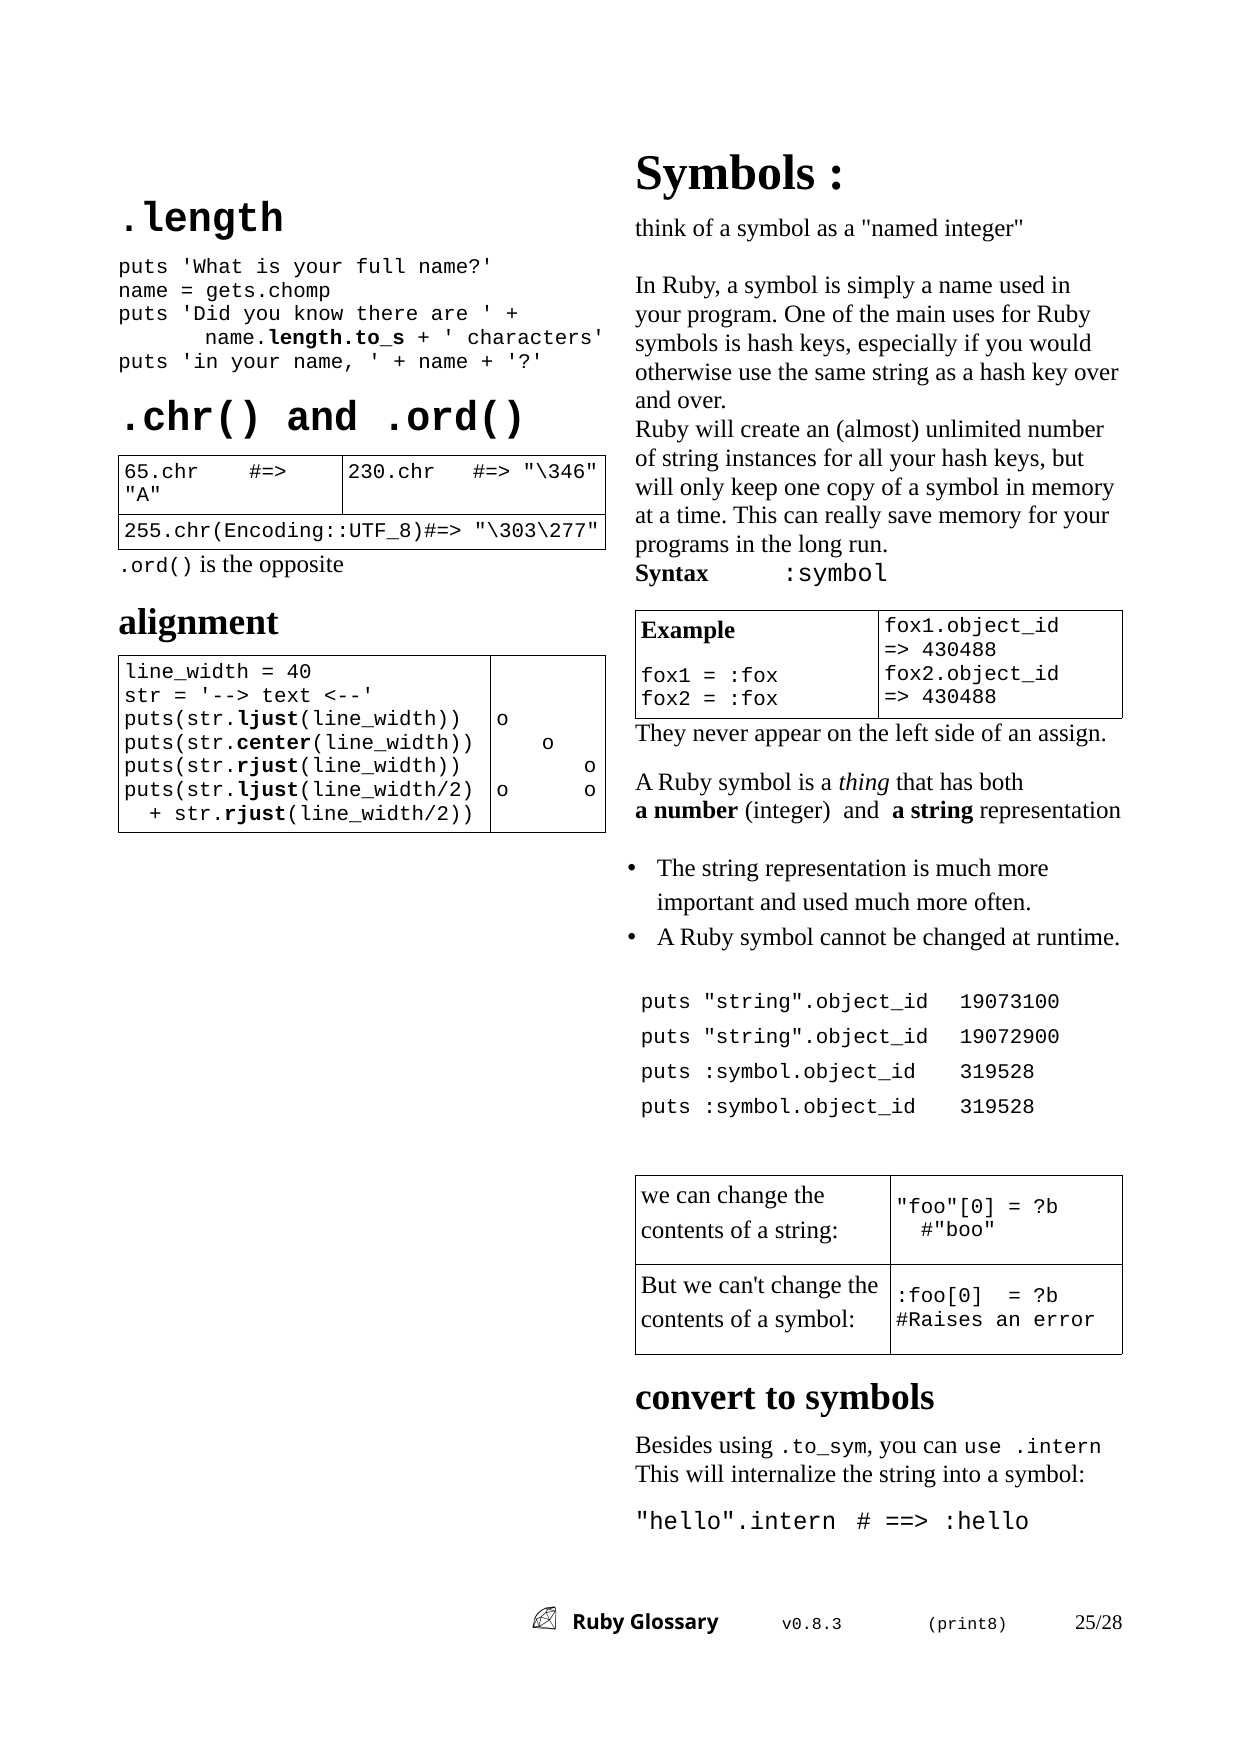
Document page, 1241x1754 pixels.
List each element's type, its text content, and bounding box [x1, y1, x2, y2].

table_header 65.chr #=> "A" [119, 456, 342, 514]
table_header fox1.object_id => 430488 fox2.object_id => 430488 [879, 611, 1122, 718]
text Ruby will create an (almost) unlimited number of string instances for all your hash keys, but will only keep one copy of a symbol in memory at a time. This can really save memory for your programs in the long run. [635, 414, 1122, 558]
table_cell 19072900 [954, 1020, 1122, 1055]
list The string representation is much more important and used much more often. [627, 853, 1122, 916]
text .ord() is the opposite [118, 550, 605, 579]
text In Ruby, a symbol is simply a name used in your program. One of the main uses for Ruby symbols is hash keys, especially if you would otherwise use the same string as a hash key over and over. [635, 271, 1122, 414]
table_cell 319528 [954, 1091, 1122, 1126]
table_header 230.chr #=> "\346" [343, 456, 605, 514]
table_cell puts :symbol.object_id [635, 1055, 954, 1091]
table_header puts "string".object_id [635, 985, 954, 1020]
text puts 'What is your full name?' [118, 256, 605, 280]
text name = gets.chomp [118, 280, 605, 303]
table_header we can change the contents of a string: [636, 1176, 890, 1264]
table_header 19073100 [954, 985, 1122, 1020]
text puts 'Did you know there are ' + [118, 303, 605, 327]
table_cell 319528 [954, 1055, 1122, 1091]
table_header line_width = 40 str = '--> text <--' puts(str.ljust(line_width)) puts(str.center(line_width)) puts(str.rjust(line_width)) puts(str.ljust(line_width/2) + str.rjust(line_width/2)) [119, 656, 490, 832]
table_header o o o o o [491, 656, 605, 832]
subtitle .chr() and .ord() [118, 395, 605, 442]
text They never appear on the left side of an assign. [635, 719, 1122, 746]
text Besides using .to_sym, you can use .intern [635, 1430, 1122, 1459]
text Syntax :symbol [635, 558, 1122, 589]
subtitle alignment [118, 599, 605, 643]
table_cell 255.chr(Encoding::UTF_8)#=> "\303\277" [119, 515, 605, 549]
picture [530, 1605, 557, 1630]
text "hello".intern # ==> :hello [635, 1509, 1122, 1537]
text think of a symbol as a "named integer" [635, 213, 1122, 242]
text name.length.to_s + ' characters' [118, 327, 605, 351]
subtitle Symbols : [635, 143, 1122, 201]
list A Ruby symbol cannot be changed at runtime. [627, 922, 1122, 951]
text puts 'in your name, ' + name + '?' [118, 351, 605, 374]
subtitle .length [118, 196, 605, 244]
table_header Example fox1 = :fox fox2 = :fox [636, 611, 878, 718]
table_cell :foo[0] = ?b #Raises an error [891, 1265, 1122, 1353]
table_cell puts "string".object_id [635, 1020, 954, 1055]
table_header "foo"[0] = ?b #"boo" [891, 1176, 1122, 1264]
text A Ruby symbol is a thing that has both [635, 767, 1122, 796]
subtitle convert to symbols [635, 1374, 1122, 1417]
text a number (integer) and a string representation [635, 796, 1122, 824]
table_cell But we can't change the contents of a symbol: [636, 1265, 890, 1353]
text This will internalize the string into a symbol: [635, 1459, 1122, 1488]
table_cell puts :symbol.object_id [635, 1091, 954, 1126]
